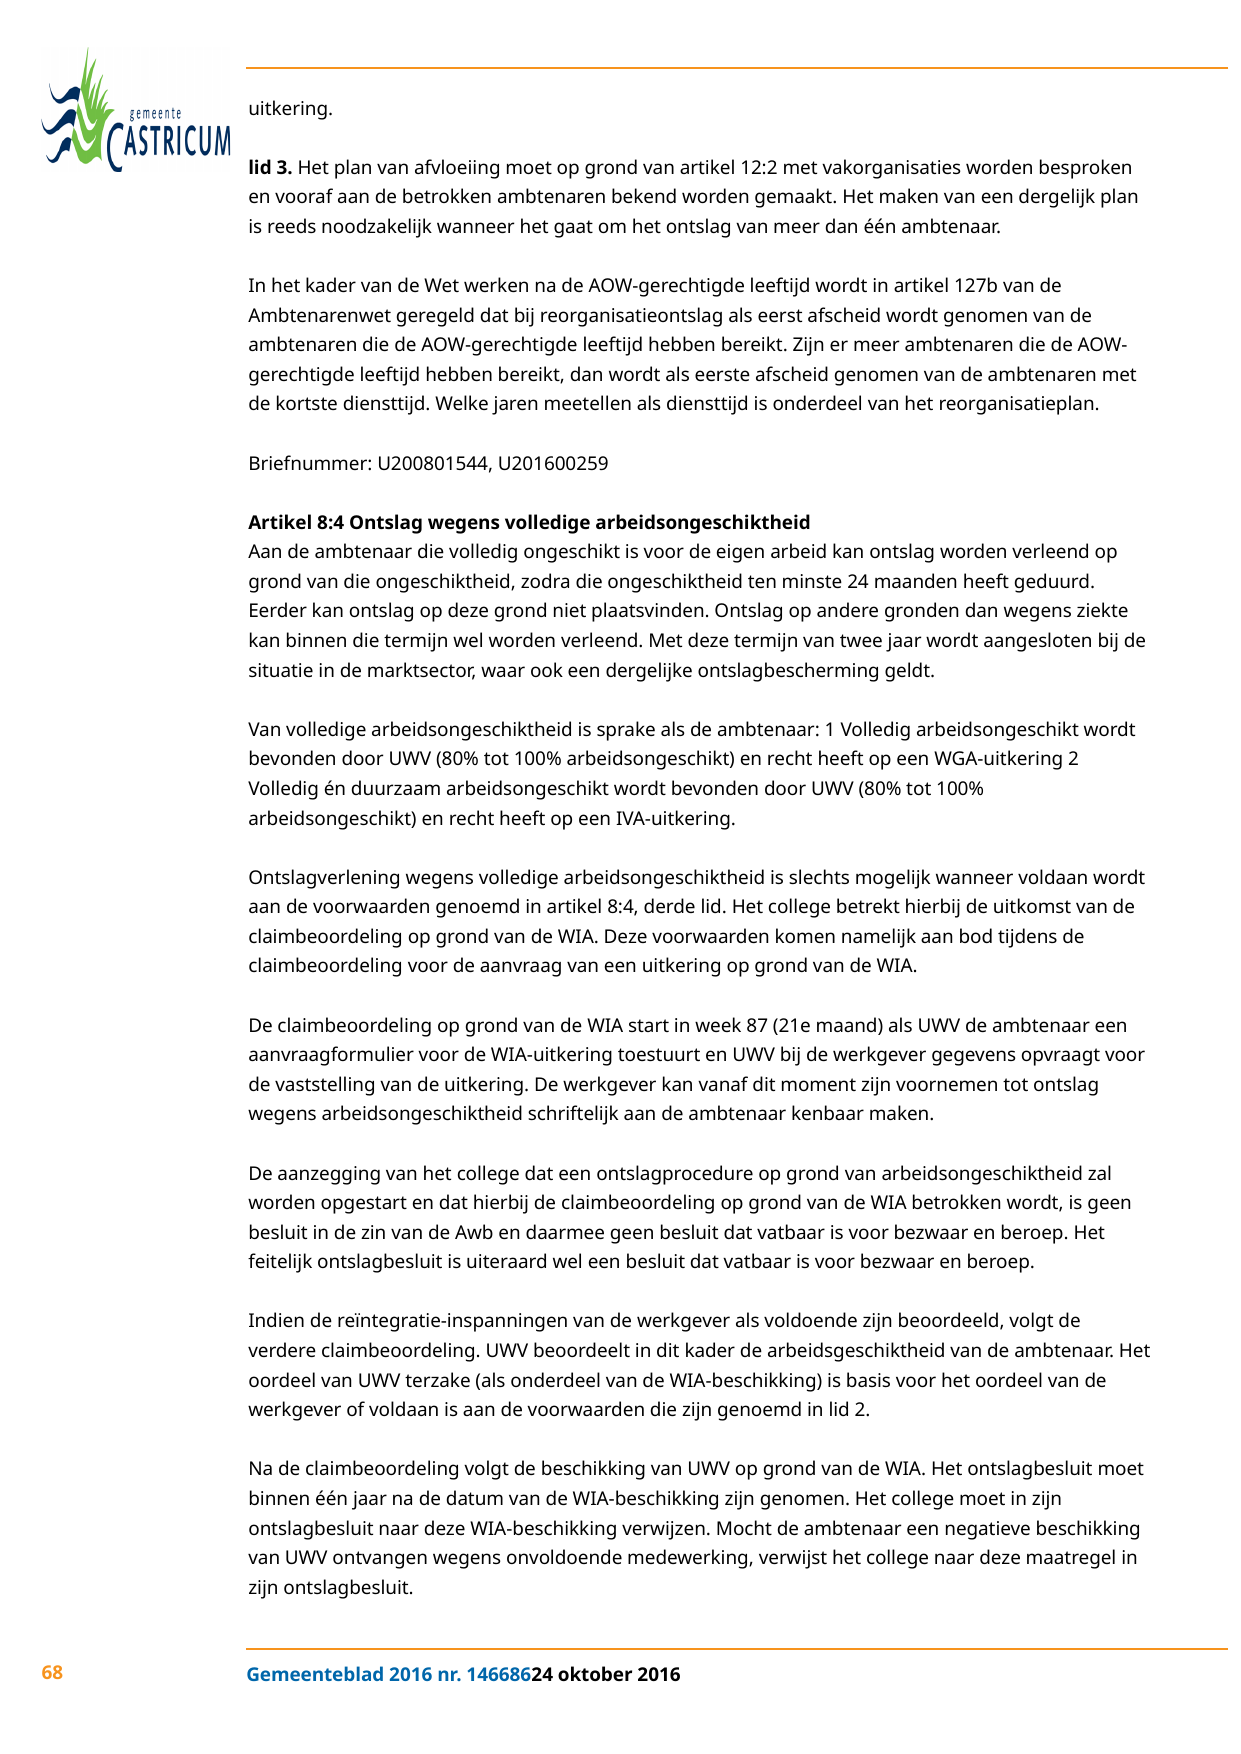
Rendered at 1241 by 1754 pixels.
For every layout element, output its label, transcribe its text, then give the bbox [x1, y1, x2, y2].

text Ontslagverlening wegens volledige arbeidsongeschiktheid is slechts mogelijk wanneer voldaan wordt aan de voorwaarden genoemd in artikel 8:4, derde lid. Het college betrekt hierbij de uitkomst van de claimbeoordeling op grond van de WIA. Deze voorwaarden komen namelijk aan bod tijdens de claimbeoordeling voor de aanvraag van een uitkering op grond van de WIA. [248, 864, 1152, 978]
text De aanzegging van het college dat een ontslagprocedure op grond van arbeidsongeschiktheid zal worden opgestart en dat hierbij de claimbeoordeling op grond van de WIA betrokken wordt, is geen besluit in de zin van de Awb en daarmee geen besluit dat vatbaar is voor bezwaar en beroep. Het feitelijk ontslagbesluit is uiteraard wel een besluit dat vatbaar is voor bezwaar en beroep. [248, 1160, 1152, 1274]
text Artikel 8:4 Ontslag wegens volledige arbeidsongeschiktheid [248, 509, 1152, 535]
text Indien de reïntegratie-inspanningen van de werkgever als voldoende zijn beoordeeld, volgt de verdere claimbeoordeling. UWV beoordeelt in dit kader de arbeidsgeschiktheid van de ambtenaar. Het oordeel van UWV terzake (als onderdeel van de WIA-beschikking) is basis voor het oordeel van de werkgever of voldaan is aan de voorwaarden die zijn genoemd in lid 2. [248, 1308, 1152, 1422]
text In het kader van de Wet werken na de AOW-gerechtigde leeftijd wordt in artikel 127b van de Ambtenarenwet geregeld dat bij reorganisatieontslag als eerst afscheid wordt genomen van de ambtenaren die de AOW-gerechtigde leeftijd hebben bereikt. Zijn er meer ambtenaren die de AOW-gerechtigde leeftijd hebben bereikt, dan wordt als eerste afscheid genomen van de ambtenaren met de kortste diensttijd. Welke jaren meetellen als diensttijd is onderdeel van het reorganisatieplan. [248, 272, 1152, 416]
text lid 3. Het plan van afvloeiing moet op grond van artikel 12:2 met vakorganisaties worden besproken en vooraf aan de betrokken ambtenaren bekend worden gemaakt. Het maken van een dergelijk plan is reeds noodzakelijk wanneer het gaat om het ontslag van meer dan één ambtenaar. [248, 154, 1152, 239]
text De claimbeoordeling op grond van de WIA start in week 87 (21e maand) als UWV de ambtenaar een aanvraagformulier voor de WIA-uitkering toestuurt en UWV bij de werkgever gegevens opvraagt voor de vaststelling van de uitkering. De werkgever kan vanaf dit moment zijn voornemen tot ontslag wegens arbeidsongeschiktheid schriftelijk aan de ambtenaar kenbaar maken. [248, 1012, 1152, 1126]
picture [41, 47, 231, 172]
text Na de claimbeoordeling volgt de beschikking van UWV op grond van de WIA. Het ontslagbesluit moet binnen één jaar na de datum van de WIA-beschikking zijn genomen. Het college moet in zijn ontslagbesluit naar deze WIA-beschikking verwijzen. Mocht de ambtenaar een negatieve beschikking van UWV ontvangen wegens onvoldoende medewerking, verwijst het college naar deze maatregel in zijn ontslagbesluit. [248, 1456, 1152, 1600]
text Van volledige arbeidsongeschiktheid is sprake als de ambtenaar: 1 Volledig arbeidsongeschikt wordt bevonden door UWV (80% tot 100% arbeidsongeschikt) en recht heeft op een WGA-uitkering 2 Volledig én duurzaam arbeidsongeschikt wordt bevonden door UWV (80% tot 100% arbeidsongeschikt) en recht heeft op een IVA-uitkering. [248, 716, 1152, 831]
text Aan de ambtenaar die volledig ongeschikt is voor de eigen arbeid kan ontslag worden verleend op grond van die ongeschiktheid, zodra die ongeschiktheid ten minste 24 maanden heeft geduurd. Eerder kan ontslag op deze grond niet plaatsvinden. Ontslag op andere gronden dan wegens ziekte kan binnen die termijn wel worden verleend. Met deze termijn van twee jaar wordt aangesloten bij de situatie in de marktsector, waar ook een dergelijke ontslagbescherming geldt. [248, 538, 1152, 683]
text Briefnummer: U200801544, U201600259 [248, 450, 1152, 476]
text uitkering. [248, 95, 1152, 121]
